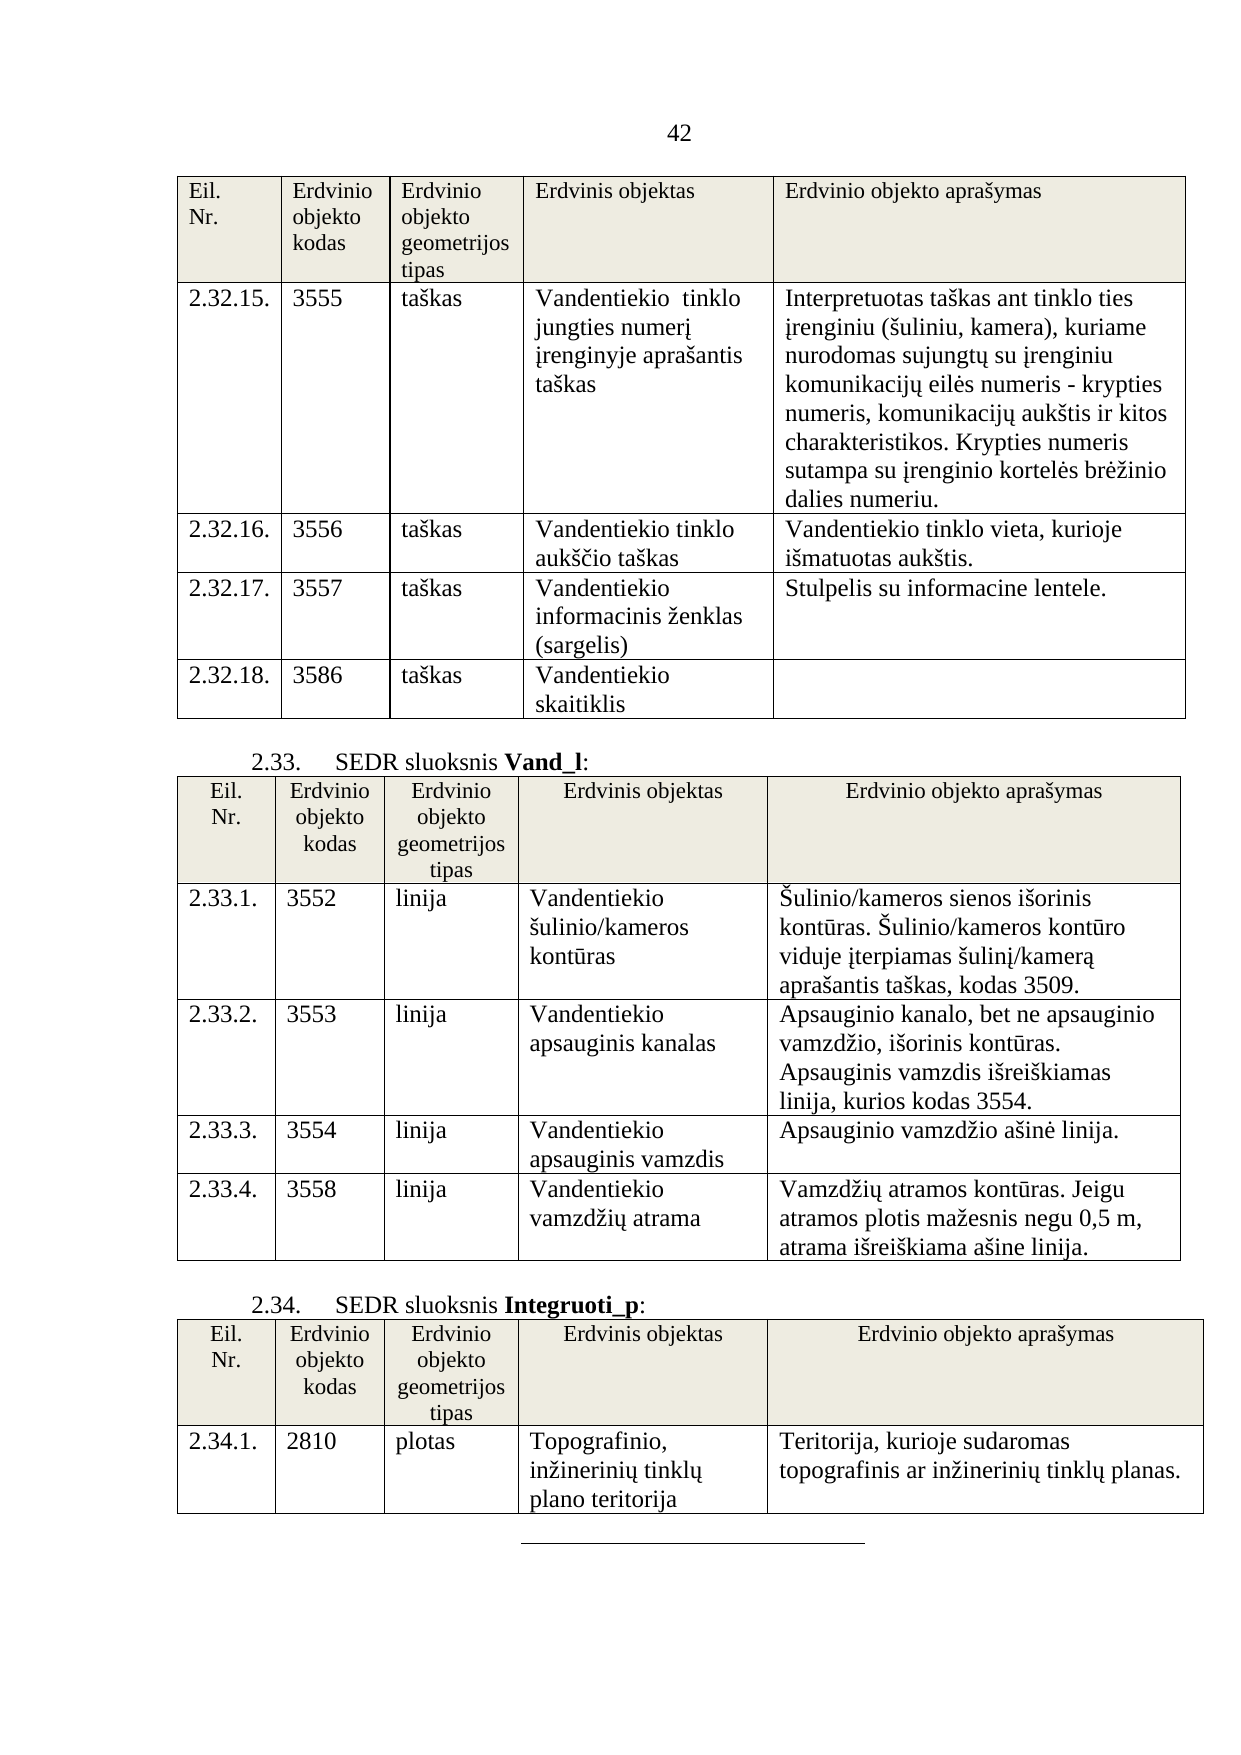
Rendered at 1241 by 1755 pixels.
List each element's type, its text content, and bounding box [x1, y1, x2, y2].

table_cell 3558 [276, 1174, 384, 1260]
table_header Erdvinio objekto kodas [276, 1320, 384, 1425]
table_cell Vamzdžių atramos kontūras. Jeigu atramos plotis mažesnis negu 0,5 m, atrama išreiškiama ašine linija. [768, 1174, 1180, 1260]
table_cell 3557 [282, 573, 389, 659]
table_cell Vandentiekio skaitiklis [524, 660, 773, 717]
table_cell Vandentiekio vamzdžių atrama [519, 1174, 767, 1260]
table_header Eil. Nr. [178, 1320, 275, 1425]
table_cell taškas [391, 283, 523, 513]
table_header Erdvinis objektas [519, 777, 767, 882]
table_cell linija [385, 1174, 518, 1260]
table_cell Vandentiekio šulinio/kameros kontūras [519, 884, 767, 998]
table_header Erdvinis objektas [524, 177, 773, 282]
table_cell Teritorija, kurioje sudaromas topografinis ar inžinerinių tinklų planas. [768, 1426, 1203, 1513]
table_cell Topografinio, inžinerinių tinklų plano teritorija [519, 1426, 767, 1513]
table_cell plotas [385, 1426, 518, 1513]
table_cell Vandentiekio apsauginis kanalas [519, 1000, 767, 1114]
table_cell 3554 [276, 1116, 384, 1173]
table_cell 3552 [276, 884, 384, 998]
table_cell 2.33.3. [178, 1116, 275, 1173]
table_cell 2.33.1. [178, 884, 275, 998]
table_cell taškas [391, 660, 523, 717]
table_cell [521, 1514, 865, 1542]
table_cell 2.33.2. [178, 1000, 275, 1114]
table_header Eil. Nr. [178, 177, 281, 282]
table_cell taškas [391, 514, 523, 572]
table_cell Vandentiekio tinklo vieta, kurioje išmatuotas aukštis. [774, 514, 1185, 572]
table_cell 3555 [282, 283, 389, 513]
table_cell 2.32.18. [178, 660, 281, 717]
text 2.33. SEDR sluoksnis Vand_l: [251, 747, 1181, 776]
table_header Erdvinio objekto aprašymas [768, 1320, 1203, 1425]
table_cell Vandentiekio apsauginis vamzdis [519, 1116, 767, 1173]
table_cell Vandentiekio tinklo aukščio taškas [524, 514, 773, 572]
table_header Erdvinis objektas [519, 1320, 767, 1425]
table_cell [865, 1514, 1204, 1542]
table_cell 2.33.4. [178, 1174, 275, 1260]
table_cell Šulinio/kameros sienos išorinis kontūras. Šulinio/kameros kontūro viduje įterpiamas šulinį/kamerą aprašantis taškas, kodas 3509. [768, 884, 1180, 998]
table_cell 2.34.1. [178, 1426, 275, 1513]
table_cell Stulpelis su informacine lentele. [774, 573, 1185, 659]
table_header Erdvinio objekto kodas [282, 177, 389, 282]
table_header Erdvinio objekto geometrijos tipas [385, 1320, 518, 1425]
table_cell 2810 [276, 1426, 384, 1513]
table_header Erdvinio objekto kodas [276, 777, 384, 882]
table_cell 2.32.16. [178, 514, 281, 572]
table_cell linija [385, 1000, 518, 1114]
table_cell 3556 [282, 514, 389, 572]
table_cell taškas [391, 573, 523, 659]
table_cell Vandentiekio tinklo jungties numerį įrenginyje aprašantis taškas [524, 283, 773, 513]
table_header Erdvinio objekto aprašymas [768, 777, 1180, 882]
table_header Eil. Nr. [178, 777, 275, 882]
table_header Erdvinio objekto geometrijos tipas [391, 177, 523, 282]
table_cell linija [385, 884, 518, 998]
table_cell linija [385, 1116, 518, 1173]
table_cell Interpretuotas taškas ant tinklo ties įrenginiu (šuliniu, kamera), kuriame nurodomas sujungtų su įrenginiu komunikacijų eilės numeris - krypties numeris, komunikacijų aukštis ir kitos charakteristikos. Krypties numeris sutampa su įrenginio kortelės brėžinio dalies numeriu. [774, 283, 1185, 513]
table_header Erdvinio objekto aprašymas [774, 177, 1185, 282]
table_cell Vandentiekio informacinis ženklas (sargelis) [524, 573, 773, 659]
table_cell [774, 660, 1185, 717]
table_cell Apsauginio vamzdžio ašinė linija. [768, 1116, 1180, 1173]
table_cell 3586 [282, 660, 389, 717]
table_header Erdvinio objekto geometrijos tipas [385, 777, 518, 882]
table_cell Apsauginio kanalo, bet ne apsauginio vamzdžio, išorinis kontūras. Apsauginis vamzdis išreiškiamas linija, kurios kodas 3554. [768, 1000, 1180, 1114]
table_cell 3553 [276, 1000, 384, 1114]
table_cell [177, 1514, 521, 1542]
table_cell 2.32.17. [178, 573, 281, 659]
text 2.34. SEDR sluoksnis Integruoti_p: [251, 1290, 1181, 1319]
table_cell 2.32.15. [178, 283, 281, 513]
